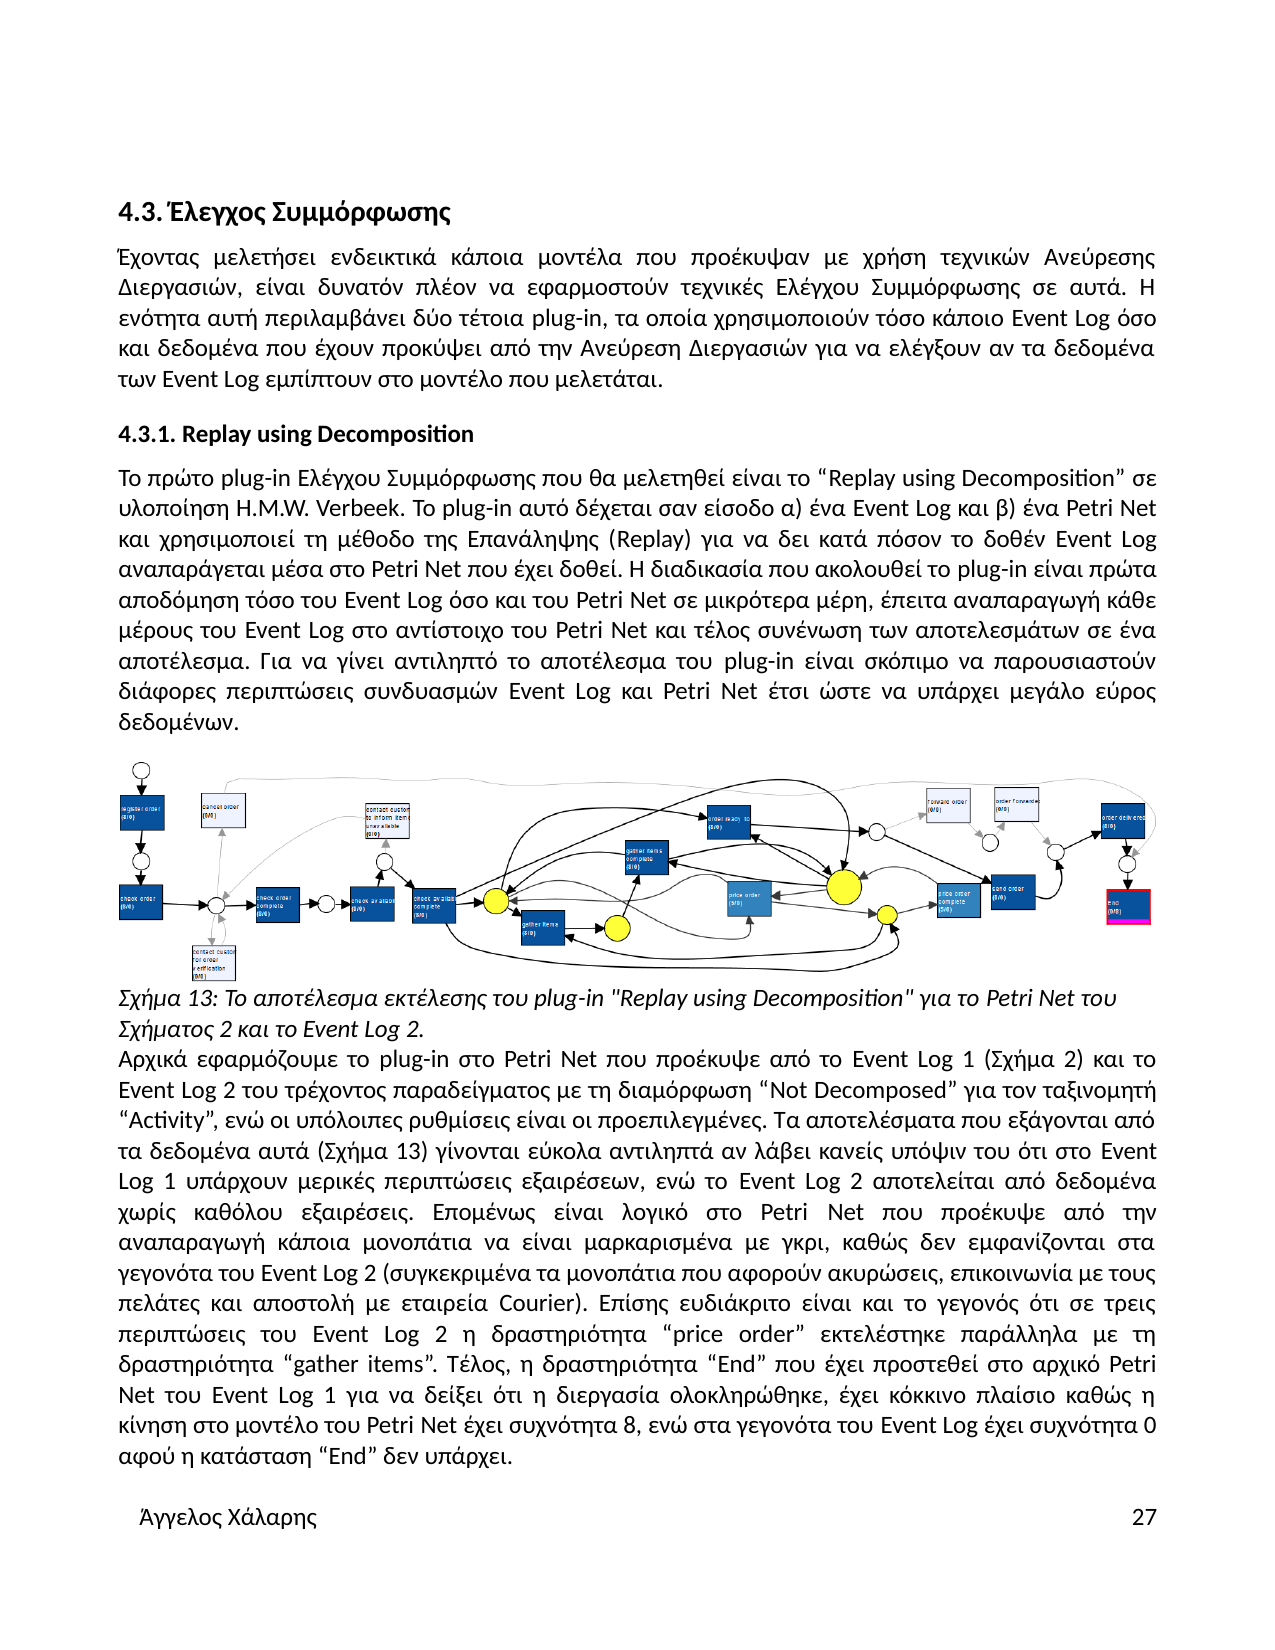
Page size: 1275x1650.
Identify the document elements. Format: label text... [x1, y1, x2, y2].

picture [118, 761, 1157, 983]
text Έχοντας μελετήσει ενδεικτικά κάποια μοντέλα που προέκυψαν με χρήση τεχνικών Ανεύρεσης Διεργασιών, είναι δυνατόν πλέον να εφαρμοστούν τεχνικές Ελέγχου Συμμόρφωσης σε αυτά. Η ενότητα αυτή περιλαμβάνει δύο τέτοια plug-in, τα οποία χρησιμοποιούν τόσο κάποιο Event Log όσο και δεδομένα που έχουν προκύψει από την Ανεύρεση Διεργασιών για να ελέγξουν αν τα δεδομένα των Event Log εμπίπτουν στο μοντέλο που μελετάται. [118, 241, 1157, 394]
text Το πρώτο plug-in Ελέγχου Συμμόρφωσης που θα μελετηθεί είναι το “Replay using Decomposition” σε υλοποίηση H.M.W. Verbeek. Το plug-in αυτό δέχεται σαν είσοδο α) ένα Event Log και β) ένα Petri Net και χρησιμοποιεί τη μέθοδο της Επανάληψης (Replay) για να δει κατά πόσον το δοθέν Event Log αναπαράγεται μέσα στο Petri Net που έχει δοθεί. Η διαδικασία που ακολουθεί το plug-in είναι πρώτα αποδόμηση τόσο του Event Log όσο και του Petri Net σε μικρότερα μέρη, έπειτα αναπαραγωγή κάθε μέρους του Event Log στο αντίστοιχο του Petri Net και τέλος συνένωση των αποτελεσμάτων σε ένα αποτέλεσμα. Για να γίνει αντιληπτό το αποτέλεσμα του plug-in είναι σκόπιμο να παρουσιαστούν διάφορες περιπτώσεις συνδυασμών Event Log και Petri Net έτσι ώστε να υπάρχει μεγάλο εύρος δεδομένων. [118, 462, 1157, 736]
text Αρχικά εφαρμόζουμε το plug-in στο Petri Net που προέκυψε από το Event Log 1 (Σχήμα 2) και το Event Log 2 του τρέχοντος παραδείγματος με τη διαμόρφωση “Not Decomposed” για τον ταξινομητή “Activity”, ενώ οι υπόλοιπες ρυθμίσεις είναι οι προεπιλεγμένες. Τα αποτελέσματα που εξάγονται από τα δεδομένα αυτά (Σχήμα 13) γίνονται εύκολα αντιληπτά αν λάβει κανείς υπόψιν του ότι στο Event Log 1 υπάρχουν μερικές περιπτώσεις εξαιρέσεων, ενώ το Event Log 2 αποτελείται από δεδομένα χωρίς καθόλου εξαιρέσεις. Επομένως είναι λογικό στο Petri Net που προέκυψε από την αναπαραγωγή κάποια μονοπάτια να είναι μαρκαρισμένα με γκρι, καθώς δεν εμφανίζονται στα γεγονότα του Event Log 2 (συγκεκριμένα τα μονοπάτια που αφορούν ακυρώσεις, επικοινωνία με τους πελάτες και αποστολή με εταιρεία Courier). Επίσης ευδιάκριτο είναι και το γεγονός ότι σε τρεις περιπτώσεις του Event Log 2 η δραστηριότητα “price order” εκτελέστηκε παράλληλα με τη δραστηριότητα “gather items”. Τέλος, η δραστηριότητα “End” που έχει προστεθεί στο αρχικό Petri Net του Event Log 1 για να δείξει ότι η διεργασία ολοκληρώθηκε, έχει κόκκινο πλαίσιο καθώς η κίνηση στο μοντέλο του Petri Net έχει συχνότητα 8, ενώ στα γεγονότα του Event Log έχει συχνότητα 0 αφού η κατάσταση “End” δεν υπάρχει. [118, 1043, 1157, 1471]
text Σχήμα 13: Το αποτέλεσμα εκτέλεσης του plug-in "Replay using Decomposition" για το Petri Net του Σχήματος 2 και το Event Log 2. [118, 983, 1157, 1043]
subtitle 4.3.1. Replay using Decomposition [118, 419, 1157, 449]
subtitle 4.3. Έλεγχος Συμμόρφωσης [118, 193, 1157, 228]
